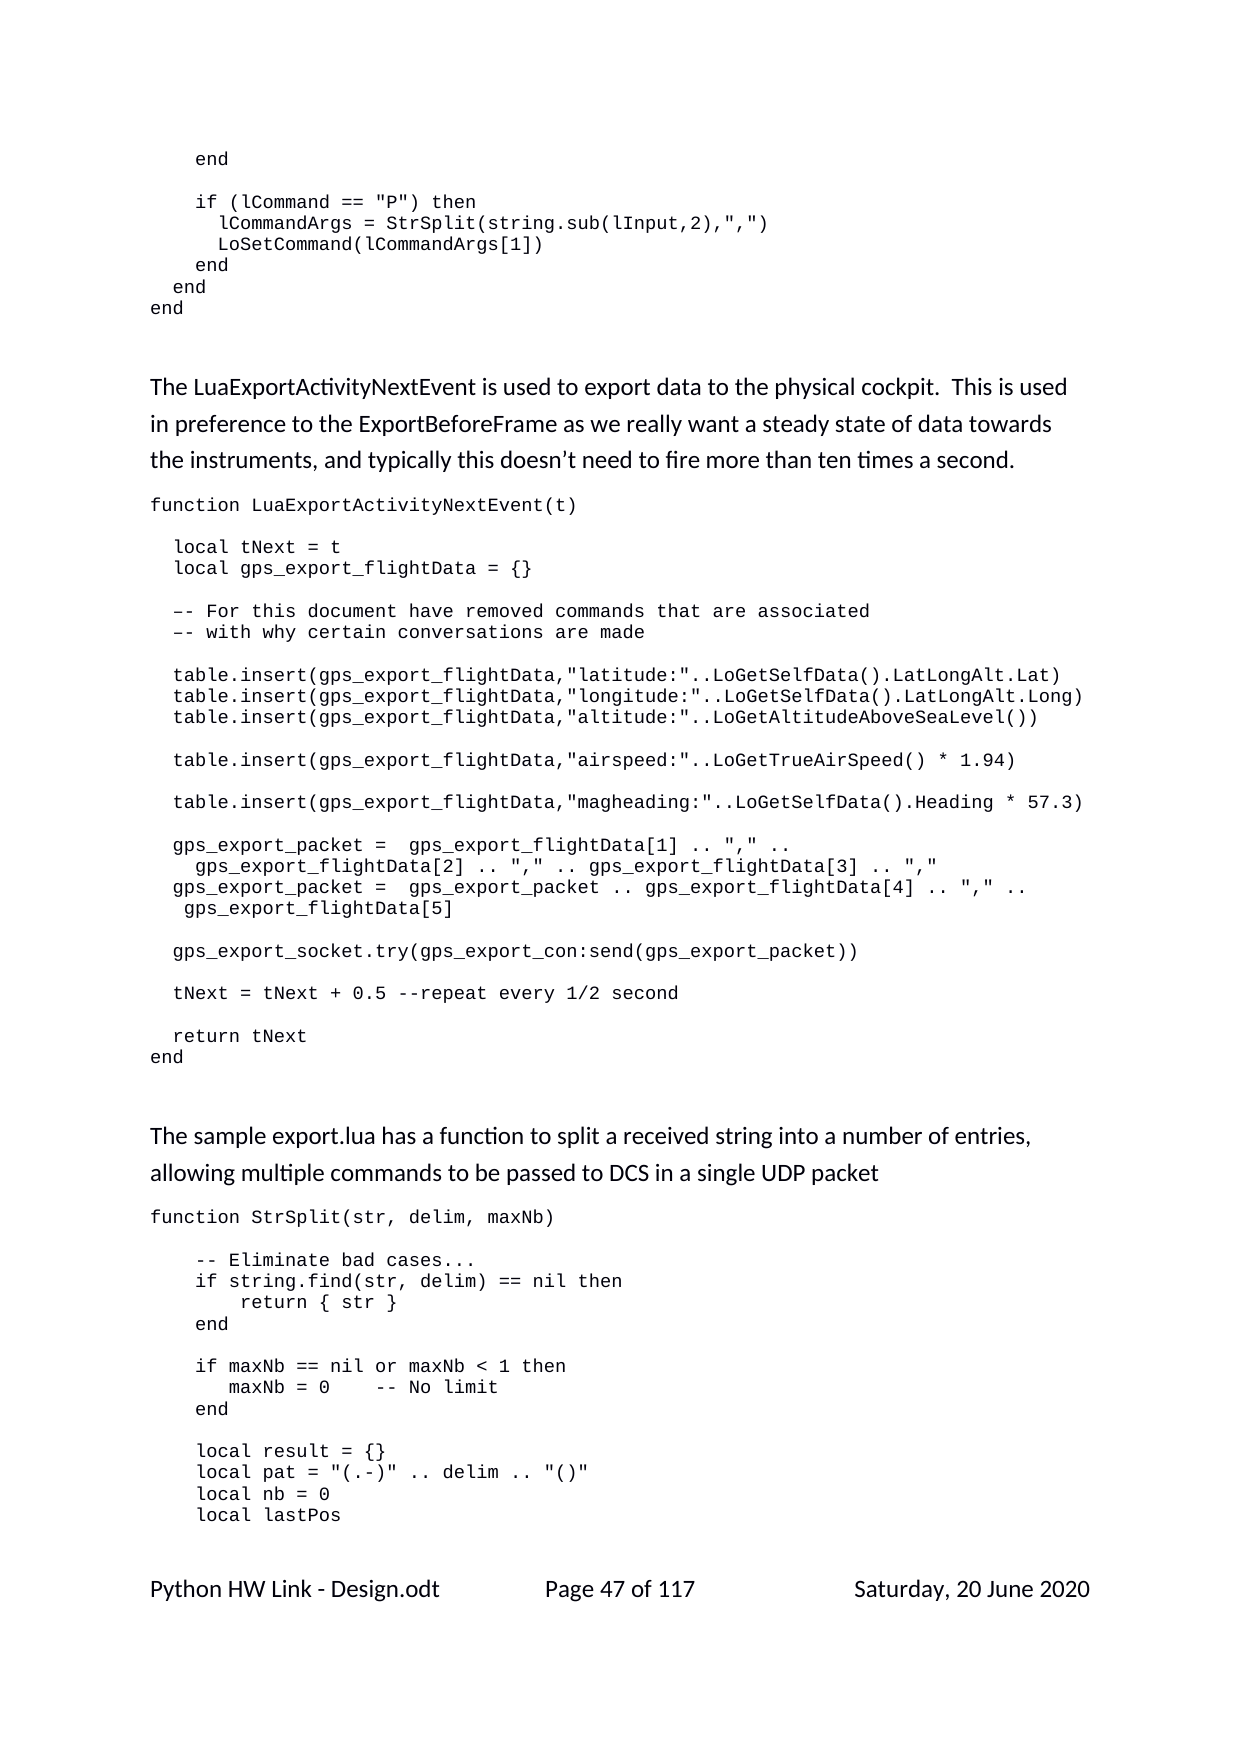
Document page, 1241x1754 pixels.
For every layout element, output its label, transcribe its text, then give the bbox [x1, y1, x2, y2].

text local tNext = t [150, 538, 1090, 559]
text end [150, 256, 1090, 277]
text end [150, 277, 1090, 299]
text -- Eliminate bad cases... [150, 1251, 1090, 1272]
text table.insert(gps_export_flightData,"longitude:"..LoGetSelfData().LatLongAlt.Long) [150, 687, 1090, 708]
text return tNext [150, 1027, 1090, 1048]
text gps_export_packet = gps_export_packet .. gps_export_flightData[4] .. "," .. [150, 878, 1090, 899]
text gps_export_flightData[2] .. "," .. gps_export_flightData[3] .. "," [150, 857, 1090, 878]
text table.insert(gps_export_flightData,"altitude:"..LoGetAltitudeAboveSeaLevel()) [150, 708, 1090, 729]
text function StrSplit(str, delim, maxNb) [150, 1208, 1090, 1229]
text table.insert(gps_export_flightData,"magheading:"..LoGetSelfData().Heading * 57.3) [150, 793, 1090, 814]
text local nb = 0 [150, 1484, 1090, 1506]
text function LuaExportActivityNextEvent(t) [150, 495, 1090, 517]
text local lastPos [150, 1506, 1090, 1527]
text local result = {} [150, 1442, 1090, 1463]
text The LuaExportActivityNextEvent is used to export data to the physical cockpit. This is used in preference to the ExportBeforeFrame as we really want a steady state of data towards the instruments, and typically this doesn’t need to fire more than ten times a second. [150, 371, 1090, 475]
text return { str } [150, 1293, 1090, 1314]
text end [150, 150, 1090, 171]
text end [150, 299, 1090, 320]
text maxNb = 0 -- No limit [150, 1378, 1090, 1399]
text gps_export_flightData[5] [150, 899, 1090, 920]
text local pat = "(.-)" .. delim .. "()" [150, 1463, 1090, 1484]
text –- with why certain conversations are made [150, 623, 1090, 644]
text if maxNb == nil or maxNb < 1 then [150, 1357, 1090, 1378]
text if (lCommand == "P") then [150, 192, 1090, 214]
text tNext = tNext + 0.5 --repeat every 1/2 second [150, 984, 1090, 1005]
text end [150, 1399, 1090, 1421]
text LoSetCommand(lCommandArgs[1]) [150, 235, 1090, 256]
text gps_export_packet = gps_export_flightData[1] .. "," .. [150, 835, 1090, 857]
text if string.find(str, delim) == nil then [150, 1272, 1090, 1293]
text The sample export.lua has a function to split a received string into a number of entries, allowing multiple commands to be passed to DCS in a single UDP packet [150, 1120, 1090, 1187]
text end [150, 1314, 1090, 1336]
text table.insert(gps_export_flightData,"airspeed:"..LoGetTrueAirSpeed() * 1.94) [150, 750, 1090, 772]
text table.insert(gps_export_flightData,"latitude:"..LoGetSelfData().LatLongAlt.Lat) [150, 665, 1090, 687]
text –- For this document have removed commands that are associated [150, 602, 1090, 623]
text end [150, 1048, 1090, 1069]
text gps_export_socket.try(gps_export_con:send(gps_export_packet)) [150, 942, 1090, 963]
text local gps_export_flightData = {} [150, 559, 1090, 580]
text lCommandArgs = StrSplit(string.sub(lInput,2),",") [150, 214, 1090, 235]
